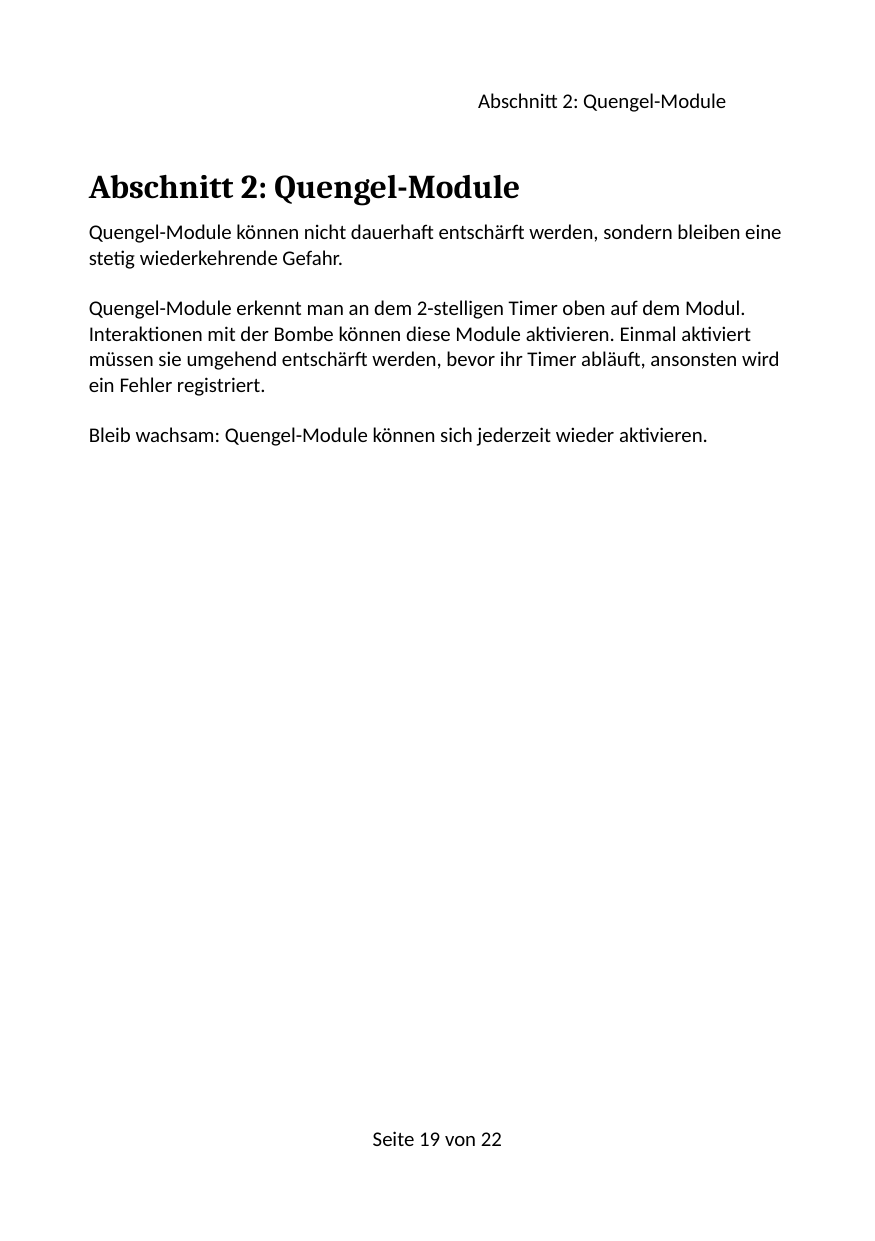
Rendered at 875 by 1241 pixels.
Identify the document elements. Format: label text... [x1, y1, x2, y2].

subtitle Abschnitt 2: Quengel-Module [88, 168, 786, 207]
text Quengel-Module können nicht dauerhaft entschärft werden, sondern bleiben eine stetig wiederkehrende Gefahr. [88, 219, 786, 270]
text Quengel-Module erkennt man an dem 2-stelligen Timer oben auf dem Modul. Interaktionen mit der Bombe können diese Module aktivieren. Einmal aktiviert müssen sie umgehend entschärft werden, bevor ihr Timer abläuft, ansonsten wird ein Fehler registriert. [88, 296, 786, 397]
text Bleib wachsam: Quengel-Module können sich jederzeit wieder aktivieren. [88, 423, 786, 448]
